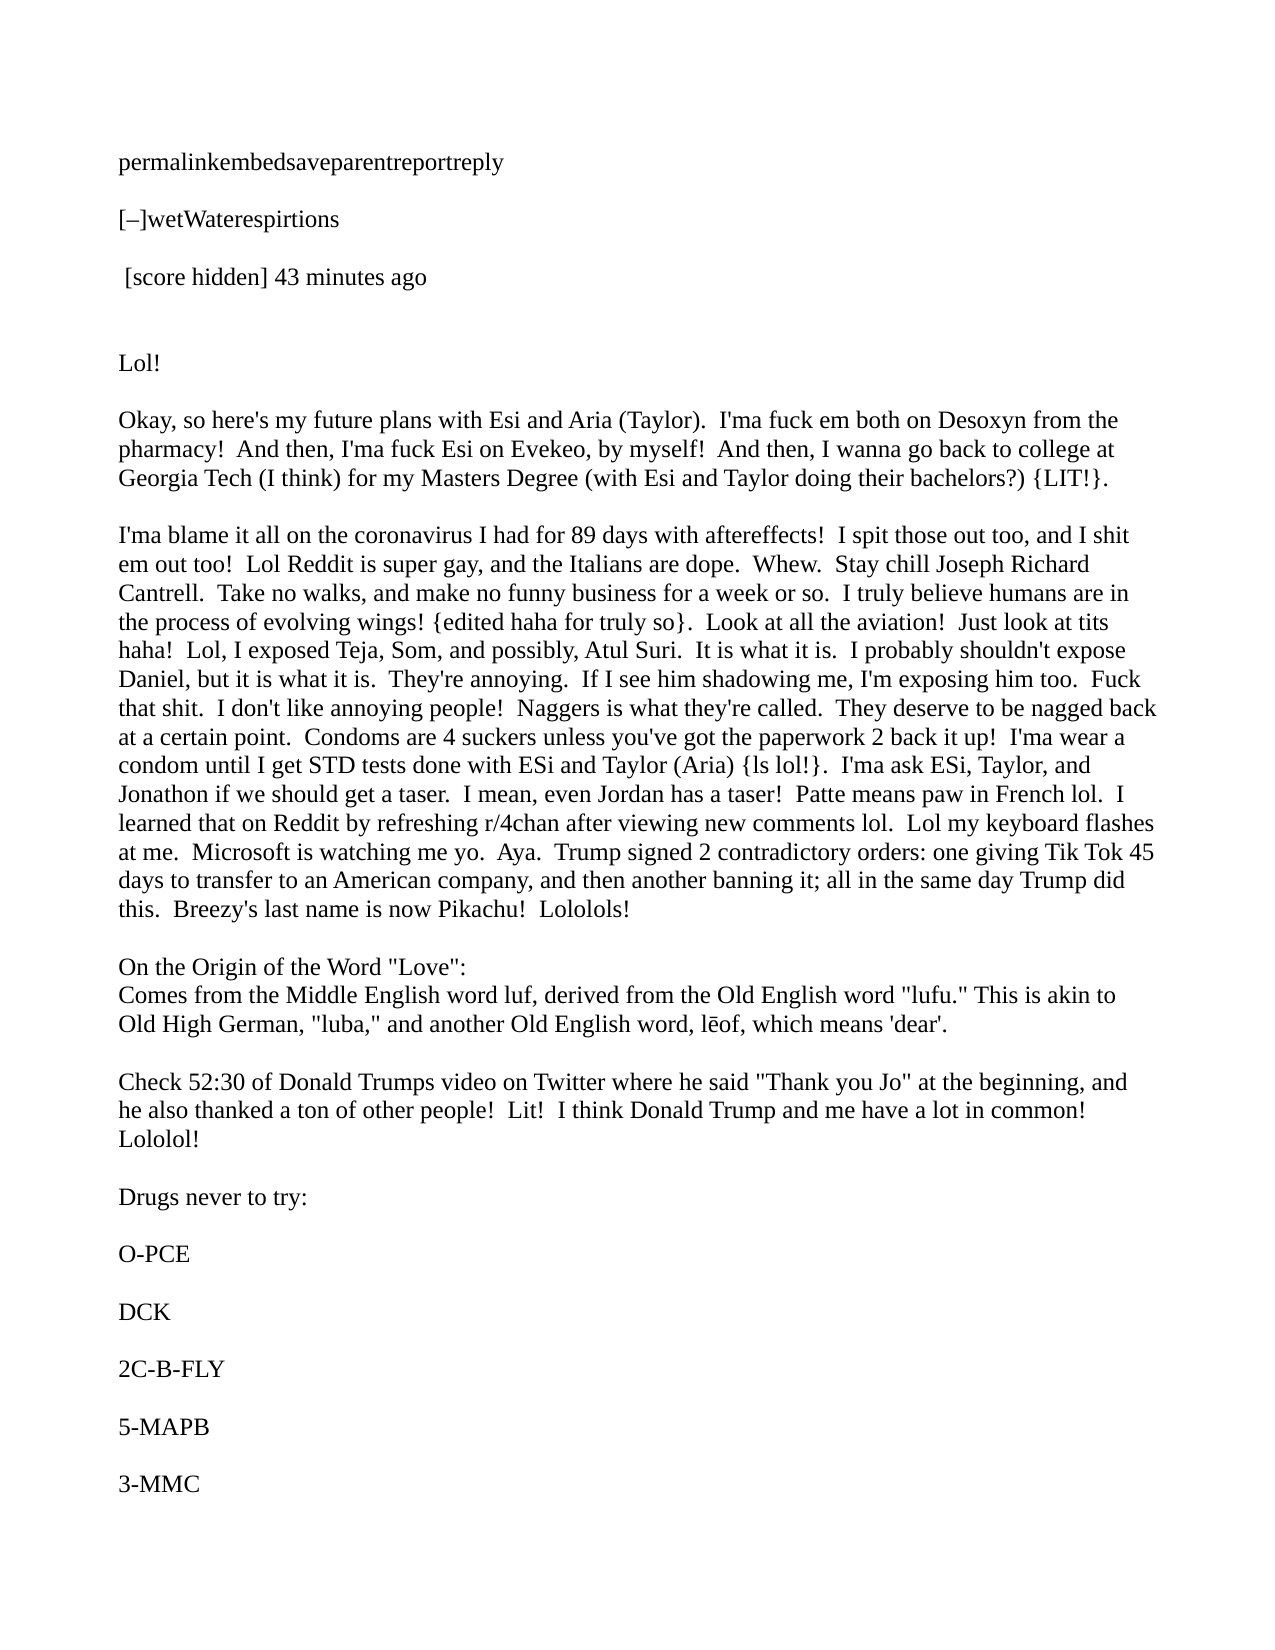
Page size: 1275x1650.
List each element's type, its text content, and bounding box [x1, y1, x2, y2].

text 2C-B-FLY [118, 1354, 1157, 1383]
text DCK [118, 1297, 1157, 1326]
text 5-MAPB [118, 1412, 1157, 1441]
text I'ma blame it all on the coronavirus I had for 89 days with aftereffects! I spit those out too, and I shit em out too! Lol Reddit is super gay, and the Italians are dope. Whew. Stay chill Joseph Richard Cantrell. Take no walks, and make no funny business for a week or so. I truly believe humans are in the process of evolving wings! {edited haha for truly so}. Look at all the aviation! Just look at tits haha! Lol, I exposed Teja, Som, and possibly, Atul Suri. It is what it is. I probably shouldn't expose Daniel, but it is what it is. They're annoying. If I see him shadowing me, I'm exposing him too. Fuck that shit. I don't like annoying people! Naggers is what they're called. They deserve to be nagged back at a certain point. Condoms are 4 suckers unless you've got the paperwork 2 back it up! I'ma wear a condom until I get STD tests done with ESi and Taylor (Aria) {ls lol!}. I'ma ask ESi, Taylor, and Jonathon if we should get a taser. I mean, even Jordan has a taser! Patte means paw in French lol. I learned that on Reddit by refreshing r/4chan after viewing new comments lol. Lol my keyboard flashes at me. Microsoft is watching me yo. Aya. Trump signed 2 contradictory orders: one giving Tik Tok 45 days to transfer to an American company, and then another banning it; all in the same day Trump did this. Breezy's last name is now Pikachu! Lololols! [118, 521, 1157, 923]
text Drugs never to try: [118, 1182, 1157, 1211]
text O-PCE [118, 1239, 1157, 1268]
text permalinkembedsaveparentreportreply [118, 147, 1157, 176]
text Lol! [118, 348, 1157, 377]
text On the Origin of the Word "Love": [118, 952, 1157, 981]
text Check 52:30 of Donald Trumps video on Twitter where he said "Thank you Jo" at the beginning, and he also thanked a ton of other people! Lit! I think Donald Trump and me have a lot in common! Lololol! [118, 1067, 1157, 1153]
text Okay, so here's my future plans with Esi and Aria (Taylor). I'ma fuck em both on Desoxyn from the pharmacy! And then, I'ma fuck Esi on Evekeo, by myself! And then, I wanna go back to college at Georgia Tech (I think) for my Masters Degree (with Esi and Taylor doing their bachelors?) {LIT!}. [118, 406, 1157, 492]
text [–]wetWaterespirtions [118, 204, 1157, 233]
text Comes from the Middle English word luf, derived from the Old English word "lufu." This is akin to Old High German, "luba," and another Old English word, lēof, which means 'dear'. [118, 981, 1157, 1038]
text [score hidden] 43 minutes ago [118, 262, 1157, 291]
text 3-MMC [118, 1469, 1157, 1498]
text 🏅 [118, 291, 1157, 319]
